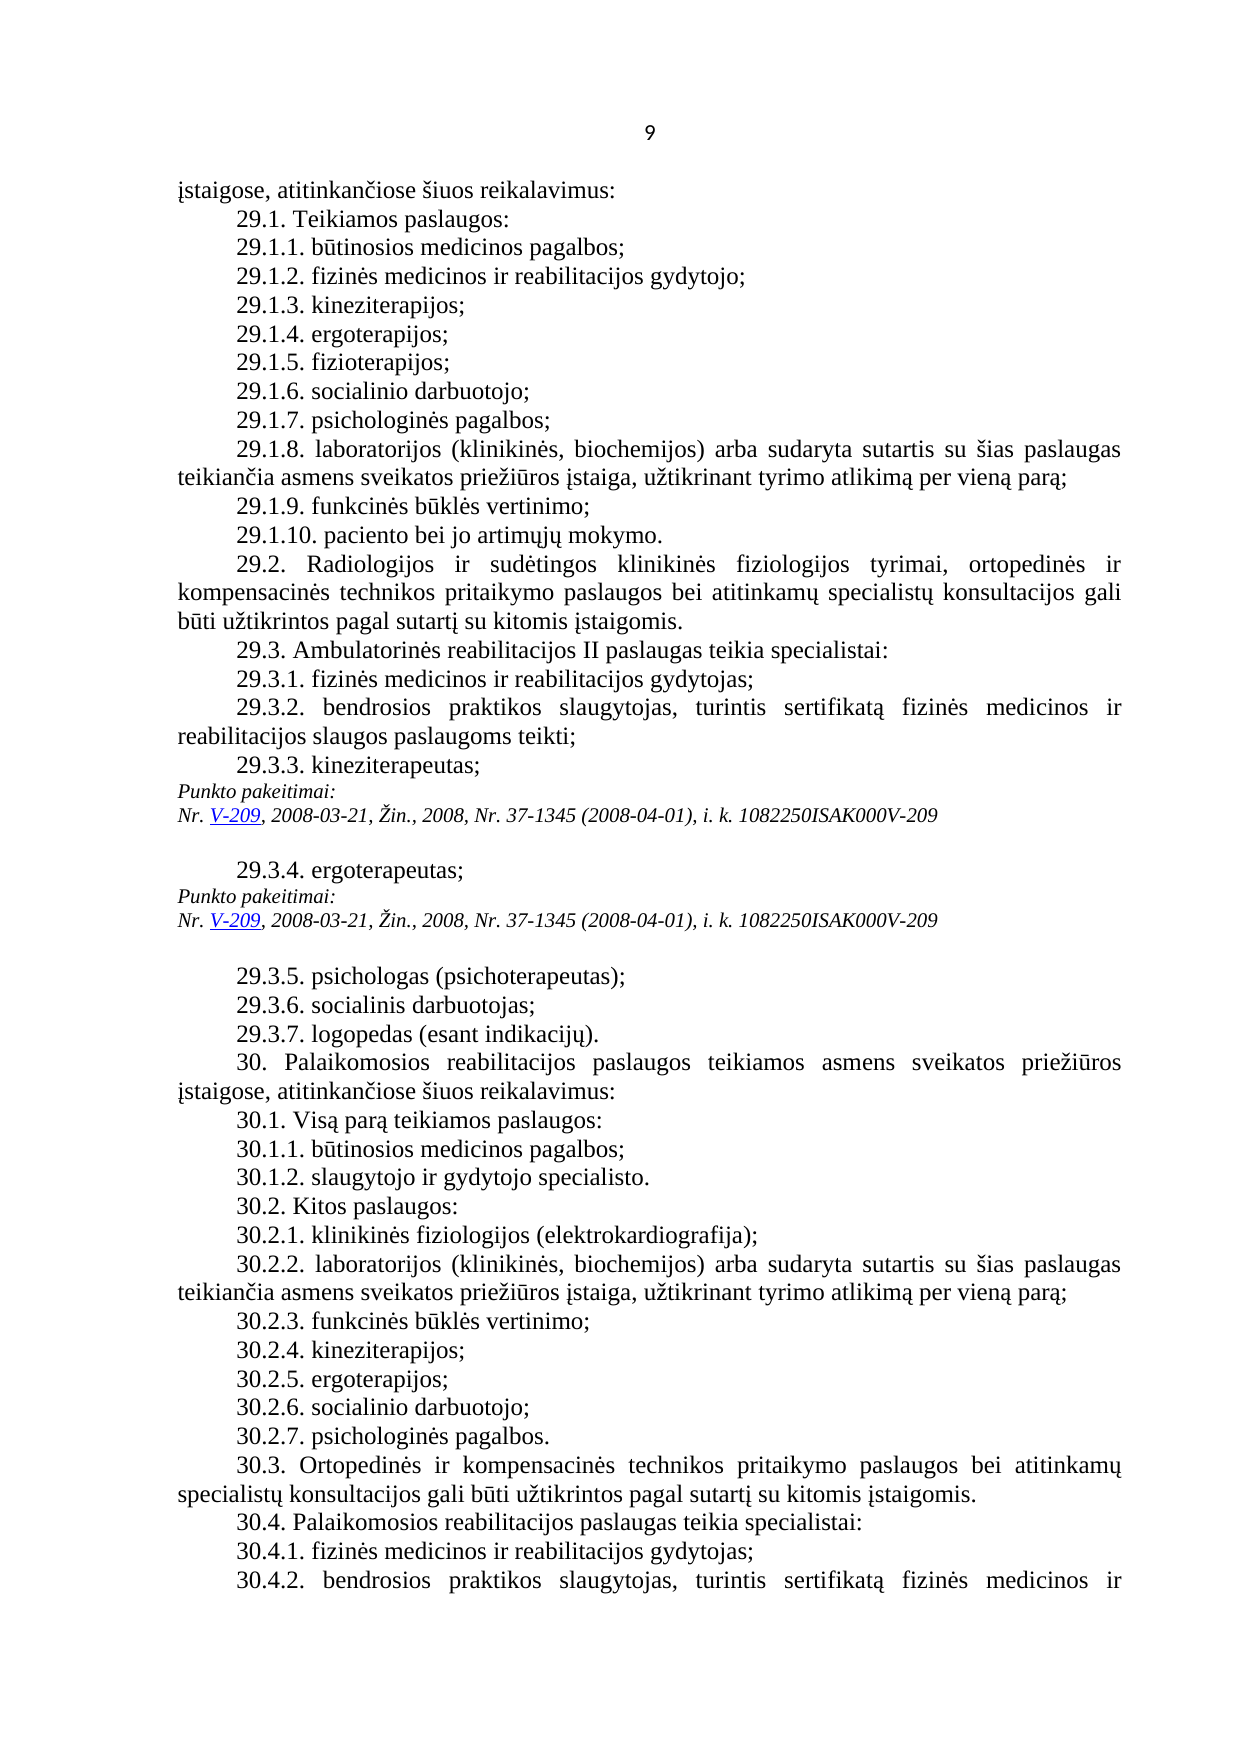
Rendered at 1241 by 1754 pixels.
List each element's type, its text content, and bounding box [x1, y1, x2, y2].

text 30.2.6. socialinio darbuotojo; [177, 1392, 1122, 1421]
text 29.1.10. paciento bei jo artimųjų mokymo. [177, 520, 1122, 549]
text Nr. V-209, 2008-03-21, Žin., 2008, Nr. 37-1345 (2008-04-01), i. k. 1082250ISAK000V-209 [177, 803, 1122, 827]
text 30.2.5. ergoterapijos; [177, 1364, 1122, 1392]
text 29.3.1. fizinės medicinos ir reabilitacijos gydytojas; [177, 664, 1122, 692]
text 29.1. Teikiamos paslaugos: [177, 204, 1122, 232]
text 30.4.1. fizinės medicinos ir reabilitacijos gydytojas; [177, 1536, 1122, 1565]
text 30.1.2. slaugytojo ir gydytojo specialisto. [177, 1162, 1122, 1191]
text 29.1.7. psichologinės pagalbos; [177, 405, 1122, 434]
text 29.1.6. socialinio darbuotojo; [177, 376, 1122, 405]
text 29.1.1. būtinosios medicinos pagalbos; [177, 232, 1122, 261]
text 30.2.4. kineziterapijos; [177, 1335, 1122, 1364]
text 29.3.6. socialinis darbuotojas; [177, 990, 1122, 1019]
text 29.1.2. fizinės medicinos ir reabilitacijos gydytojo; [177, 261, 1122, 290]
text 29.1.5. fizioterapijos; [177, 347, 1122, 376]
text 30.2.2. laboratorijos (klinikinės, biochemijos) arba sudaryta sutartis su šias paslaugas teikiančia asmens sveikatos priežiūros įstaiga, užtikrinant tyrimo atlikimą per vieną parą; [177, 1249, 1122, 1306]
text 29.2. Radiologijos ir sudėtingos klinikinės fiziologijos tyrimai, ortopedinės ir kompensacinės technikos pritaikymo paslaugos bei atitinkamų specialistų konsultacijos gali būti užtikrintos pagal sutartį su kitomis įstaigomis. [177, 549, 1122, 635]
text 30.2. Kitos paslaugos: [177, 1191, 1122, 1220]
text 30. Palaikomosios reabilitacijos paslaugos teikiamos asmens sveikatos priežiūros įstaigose, atitinkančiose šiuos reikalavimus: [177, 1047, 1122, 1105]
text 29.1.8. laboratorijos (klinikinės, biochemijos) arba sudaryta sutartis su šias paslaugas teikiančia asmens sveikatos priežiūros įstaiga, užtikrinant tyrimo atlikimą per vieną parą; [177, 434, 1122, 491]
text įstaigose, atitinkančiose šiuos reikalavimus: [177, 175, 1122, 204]
text Nr. V-209, 2008-03-21, Žin., 2008, Nr. 37-1345 (2008-04-01), i. k. 1082250ISAK000V-209 [177, 908, 1122, 932]
text 30.2.7. psichologinės pagalbos. [177, 1421, 1122, 1450]
text 30.1. Visą parą teikiamos paslaugos: [177, 1105, 1122, 1134]
text Punkto pakeitimai: [177, 884, 1122, 908]
text 30.3. Ortopedinės ir kompensacinės technikos pritaikymo paslaugos bei atitinkamų specialistų konsultacijos gali būti užtikrintos pagal sutartį su kitomis įstaigomis. [177, 1450, 1122, 1507]
text 29.3. Ambulatorinės reabilitacijos II paslaugas teikia specialistai: [177, 635, 1122, 664]
text 29.3.7. logopedas (esant indikacijų). [177, 1019, 1122, 1047]
text 29.3.4. ergoterapeutas; [177, 856, 1122, 884]
text 30.4.2. bendrosios praktikos slaugytojas, turintis sertifikatą fizinės medicinos ir [177, 1565, 1122, 1594]
text 30.2.3. funkcinės būklės vertinimo; [177, 1306, 1122, 1335]
text 29.3.2. bendrosios praktikos slaugytojas, turintis sertifikatą fizinės medicinos ir reabilitacijos slaugos paslaugoms teikti; [177, 692, 1122, 750]
text 29.1.9. funkcinės būklės vertinimo; [177, 491, 1122, 520]
text Punkto pakeitimai: [177, 779, 1122, 803]
text 30.2.1. klinikinės fiziologijos (elektrokardiografija); [177, 1220, 1122, 1249]
text 29.3.5. psichologas (psichoterapeutas); [177, 961, 1122, 990]
text 29.3.3. kineziterapeutas; [177, 750, 1122, 779]
text 29.1.4. ergoterapijos; [177, 319, 1122, 347]
text 30.4. Palaikomosios reabilitacijos paslaugas teikia specialistai: [177, 1507, 1122, 1536]
text 30.1.1. būtinosios medicinos pagalbos; [177, 1134, 1122, 1162]
text 29.1.3. kineziterapijos; [177, 290, 1122, 319]
